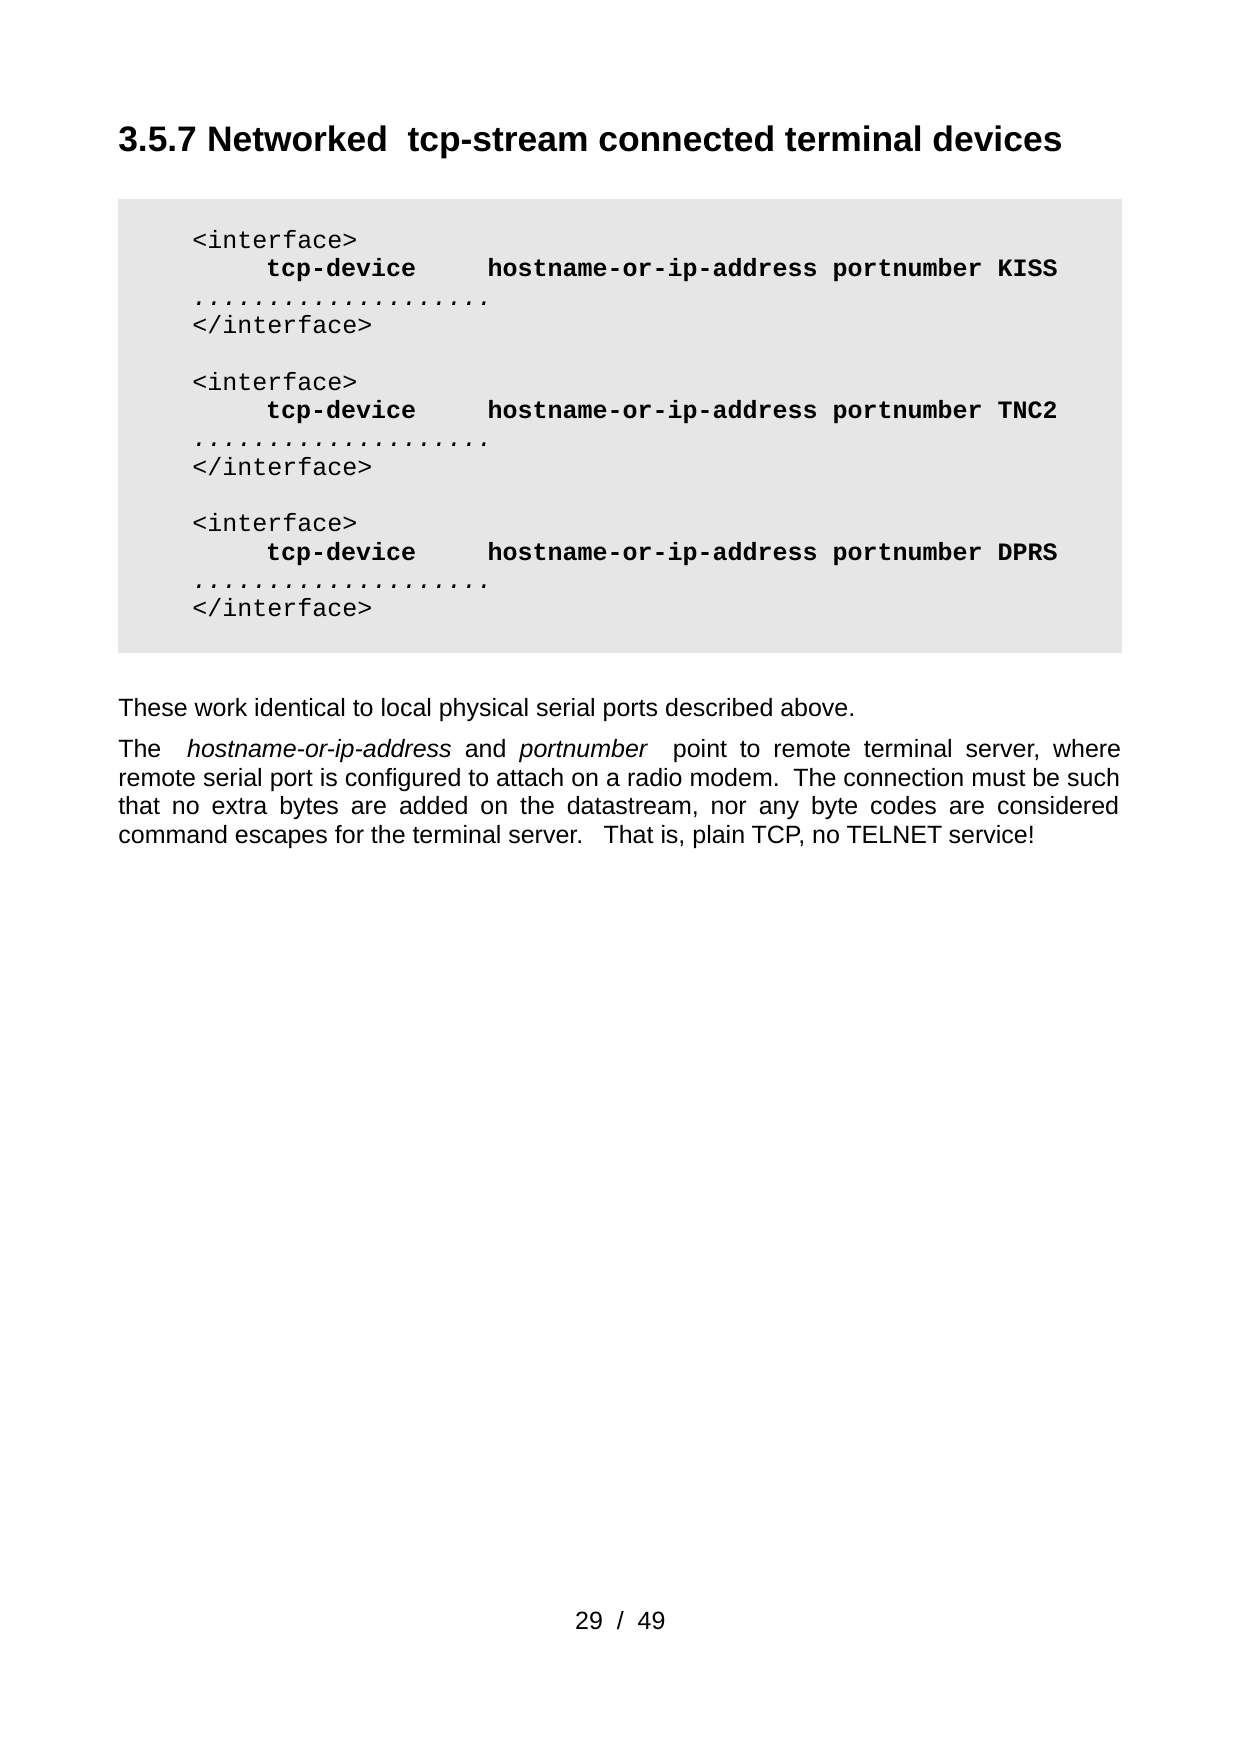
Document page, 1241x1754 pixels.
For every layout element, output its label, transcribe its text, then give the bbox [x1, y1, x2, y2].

text </interface> [118, 454, 1122, 483]
text tcp-device hostname-or-ip-address portnumber DPRS [118, 539, 1122, 568]
text tcp-device hostname-or-ip-address portnumber KISS [118, 256, 1122, 284]
text These work identical to local physical serial ports described above. [118, 693, 1122, 722]
text .................... [118, 568, 1122, 596]
text The hostname-or-ip-address and portnumber point to remote terminal server, where remote serial port is configured to attach on a radio modem. The connection must be such that no extra bytes are added on the datastream, nor any byte codes are considered command escapes for the terminal server. That is, plain TCP, no TELNET service! [118, 734, 1122, 849]
text tcp-device hostname-or-ip-address portnumber TNC2 [118, 398, 1122, 426]
text .................... [118, 284, 1122, 313]
text <interface> [118, 511, 1122, 539]
text <interface> [118, 369, 1122, 398]
text </interface> [118, 313, 1122, 341]
subtitle Networked tcp-stream connected terminal devices [118, 118, 1122, 159]
text <interface> [118, 228, 1122, 256]
text </interface> [118, 596, 1122, 624]
text .................... [118, 426, 1122, 454]
